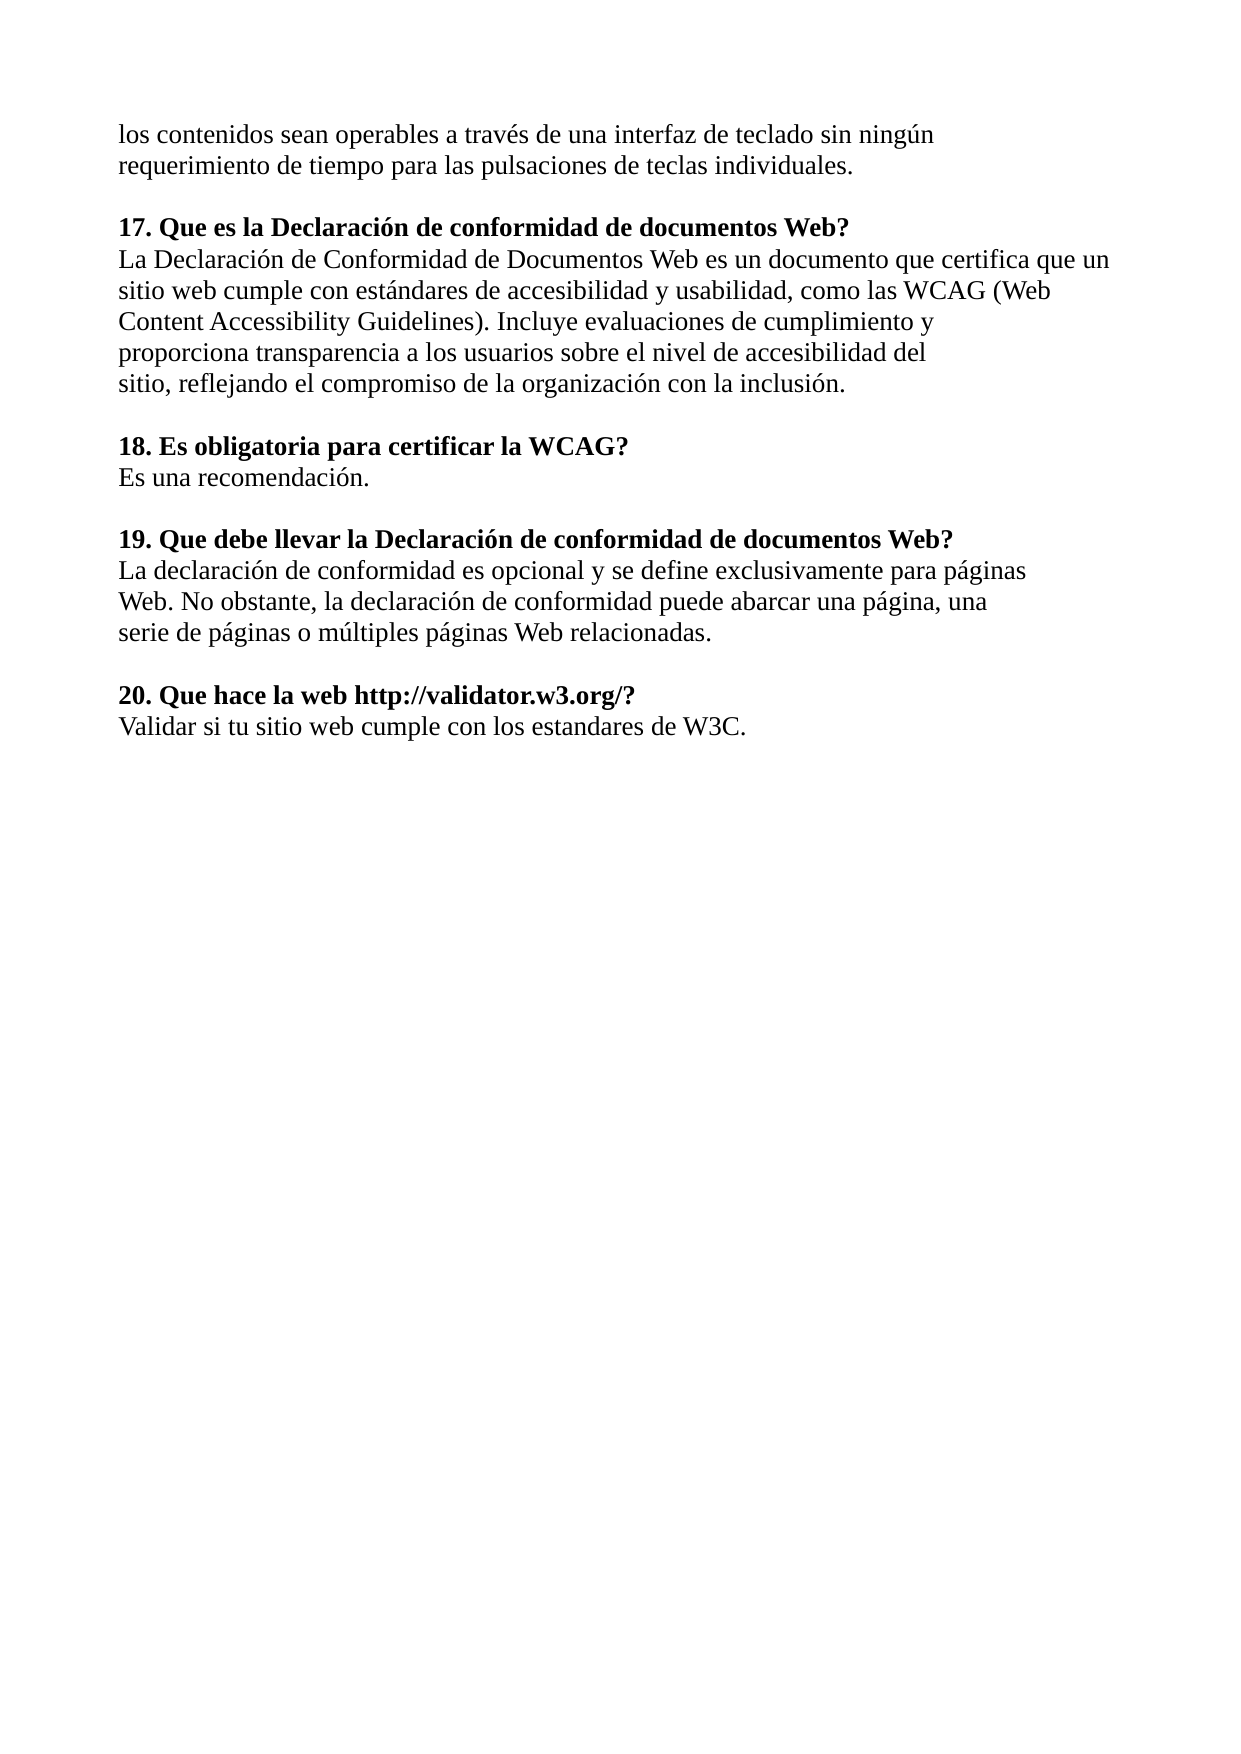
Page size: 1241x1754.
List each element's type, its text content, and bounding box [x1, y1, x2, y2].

text 20. Que hace la web http://validator.w3.org/? Validar si tu sitio web cumple con los estandares de W3C. [118, 648, 1122, 741]
text 17. Que es la Declaración de conformidad de documentos Web? La Declaración de Conformidad de Documentos Web es un documento que certifica que un sitio web cumple con estándares de accesibilidad y usabilidad, como las WCAG (Web Content Accessibility Guidelines). Incluye evaluaciones de cumplimiento y proporciona transparencia a los usuarios sobre el nivel de accesibilidad del sitio, reflejando el compromiso de la organización con la inclusión. [118, 212, 1122, 398]
text 18. Es obligatoria para certificar la WCAG? Es una recomendación. [118, 429, 1122, 492]
text 19. Que debe llevar la Declaración de conformidad de documentos Web? La declaración de conformidad es opcional y se define exclusivamente para páginas Web. No obstante, la declaración de conformidad puede abarcar una página, una serie de páginas o múltiples páginas Web relacionadas. [118, 523, 1122, 648]
text los contenidos sean operables a través de una interfaz de teclado sin ningún requerimiento de tiempo para las pulsaciones de teclas individuales. [118, 118, 1122, 180]
